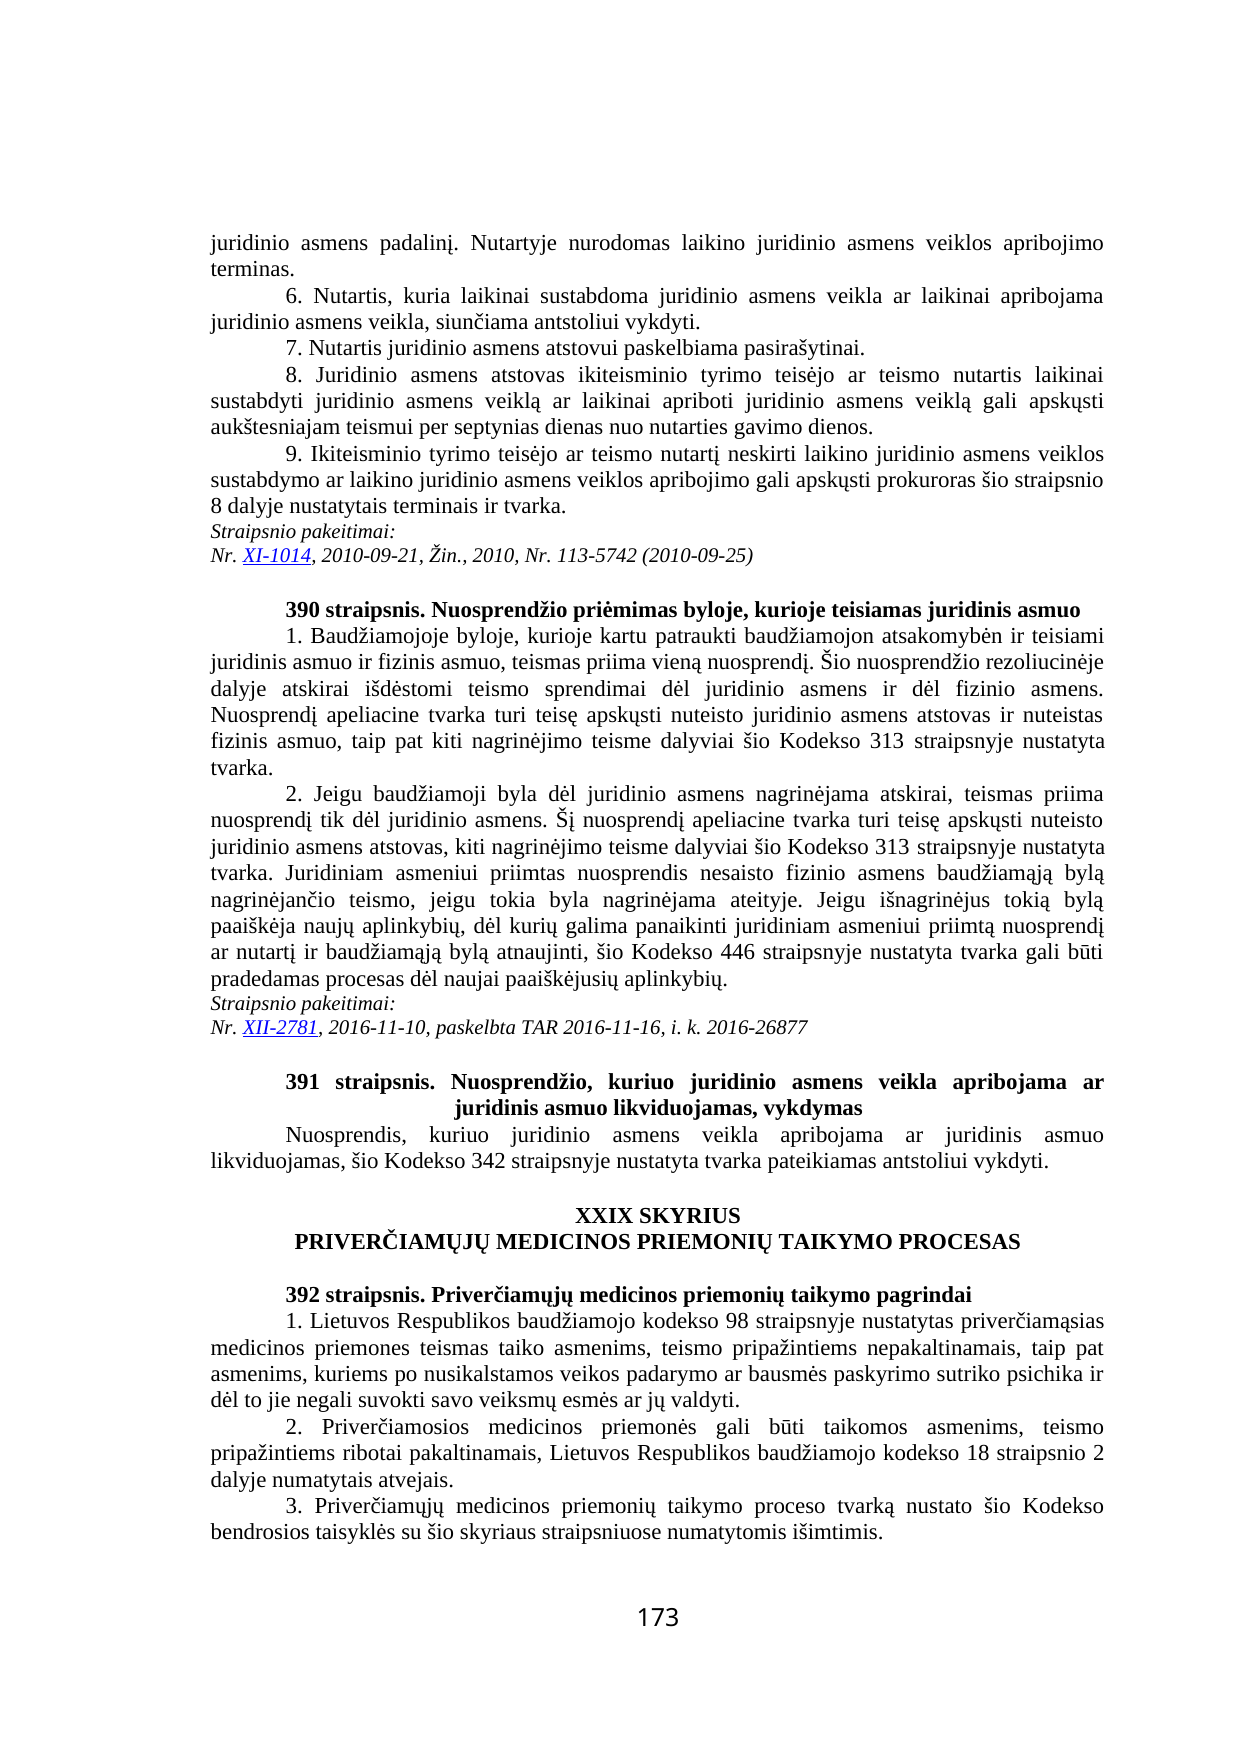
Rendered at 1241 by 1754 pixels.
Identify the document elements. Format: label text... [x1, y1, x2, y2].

text 2. Priverčiamosios medicinos priemonės gali būti taikomos asmenims, teismo pripažintiems ribotai pakaltinamais, Lietuvos Respublikos baudžiamojo kodekso 18 straipsnio 2 dalyje numatytais atvejais. [210, 1413, 1105, 1492]
text 3. Priverčiamųjų medicinos priemonių taikymo proceso tvarką nustato šio Kodekso bendrosios taisyklės su šio skyriaus straipsniuose numatytomis išimtimis. [210, 1492, 1105, 1545]
text juridinio asmens padalinį. Nutartyje nurodomas laikino juridinio asmens veiklos apribojimo terminas. [210, 229, 1105, 282]
text 391 straipsnis. Nuosprendžio, kuriuo juridinio asmens veikla apribojama ar juridinis asmuo likviduojamas, vykdymas [285, 1068, 1105, 1121]
text 8. Juridinio asmens atstovas ikiteisminio tyrimo teisėjo ar teismo nutartis laikinai sustabdyti juridinio asmens veiklą ar laikinai apriboti juridinio asmens veiklą gali apskųsti aukštesniajam teismui per septynias dienas nuo nutarties gavimo dienos. [210, 361, 1105, 440]
text 2. Jeigu baudžiamoji byla dėl juridinio asmens nagrinėjama atskirai, teismas priima nuosprendį tik dėl juridinio asmens. Šį nuosprendį apeliacine tvarka turi teisę apskųsti nuteisto juridinio asmens atstovas, kiti nagrinėjimo teisme dalyviai šio Kodekso 313 straipsnyje nustatyta tvarka. Juridiniam asmeniui priimtas nuosprendis nesaisto fizinio asmens baudžiamąją bylą nagrinėjančio teismo, jeigu tokia byla nagrinėjama ateityje. Jeigu išnagrinėjus tokią bylą paaiškėja naujų aplinkybių, dėl kurių galima panaikinti juridiniam asmeniui priimtą nuosprendį ar nutartį ir baudžiamąją bylą atnaujinti, šio Kodekso 446 straipsnyje nustatyta tvarka gali būti pradedamas procesas dėl naujai paaiškėjusių aplinkybių. [210, 780, 1105, 991]
text Straipsnio pakeitimai: [210, 519, 1105, 543]
text 7. Nutartis juridinio asmens atstovui paskelbiama pasirašytinai. [210, 334, 1105, 361]
text Straipsnio pakeitimai: [210, 991, 1105, 1015]
text Nuosprendis, kuriuo juridinio asmens veikla apribojama ar juridinis asmuo likviduojamas, šio Kodekso 342 straipsnyje nustatyta tvarka pateikiamas antstoliui vykdyti. [210, 1121, 1105, 1173]
text 392 straipsnis. Priverčiamųjų medicinos priemonių taikymo pagrindai [285, 1281, 1105, 1307]
text 6. Nutartis, kuria laikinai sustabdoma juridinio asmens veikla ar laikinai apribojama juridinio asmens veikla, siunčiama antstoliui vykdyti. [210, 282, 1105, 334]
subtitle XXIX skyrius [210, 1202, 1105, 1228]
text 9. Ikiteisminio tyrimo teisėjo ar teismo nutartį neskirti laikino juridinio asmens veiklos sustabdymo ar laikino juridinio asmens veiklos apribojimo gali apskųsti prokuroras šio straipsnio 8 dalyje nustatytais terminais ir tvarka. [210, 440, 1105, 519]
text Nr. XI-1014, 2010-09-21, Žin., 2010, Nr. 113-5742 (2010-09-25) [210, 543, 1105, 567]
text 390 straipsnis. Nuosprendžio priėmimas byloje, kurioje teisiamas juridinis asmuo [210, 596, 1105, 622]
text Nr. XII-2781, 2016-11-10, paskelbta TAR 2016-11-16, i. k. 2016-26877 [210, 1015, 1105, 1039]
text 1. Lietuvos Respublikos baudžiamojo kodekso 98 straipsnyje nustatytas priverčiamąsias medicinos priemones teismas taiko asmenims, teismo pripažintiems nepakaltinamais, taip pat asmenims, kuriems po nusikalstamos veikos padarymo ar bausmės paskyrimo sutriko psichika ir dėl to jie negali suvokti savo veiksmų esmės ar jų valdyti. [210, 1307, 1105, 1413]
text 1. Baudžiamojoje byloje, kurioje kartu patraukti baudžiamojon atsakomybėn ir teisiami juridinis asmuo ir fizinis asmuo, teismas priima vieną nuosprendį. Šio nuosprendžio rezoliucinėje dalyje atskirai išdėstomi teismo sprendimai dėl juridinio asmens ir dėl fizinio asmens. Nuosprendį apeliacine tvarka turi teisę apskųsti nuteisto juridinio asmens atstovas ir nuteistas fizinis asmuo, taip pat kiti nagrinėjimo teisme dalyviai šio Kodekso 313 straipsnyje nustatyta tvarka. [210, 622, 1105, 780]
text Priverčiamųjų medicinos priemonių taikymo procesas [210, 1228, 1105, 1255]
